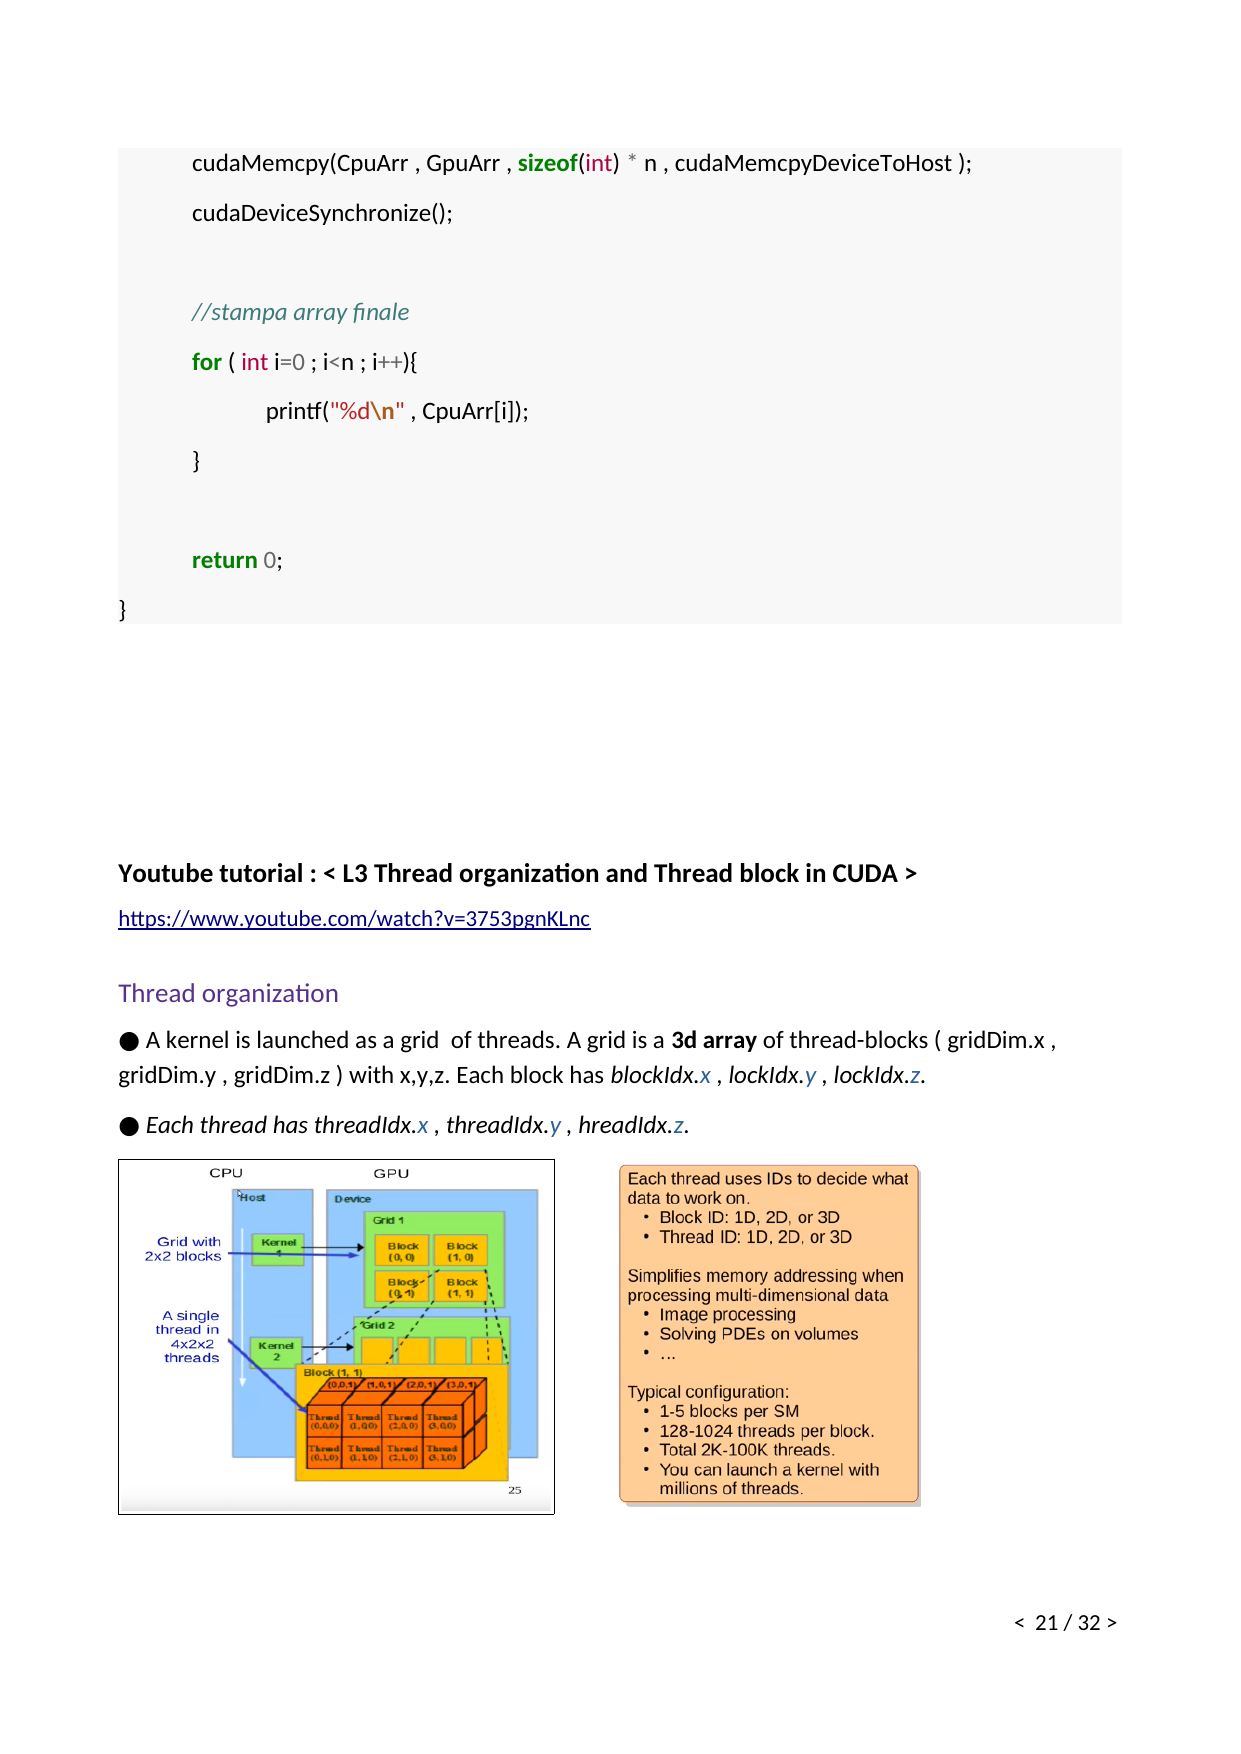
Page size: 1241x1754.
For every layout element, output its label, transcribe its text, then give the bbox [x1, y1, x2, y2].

text } [118, 445, 1122, 476]
text } [118, 594, 1122, 624]
text return 0; [118, 544, 1122, 575]
text printf("%d\n" , CpuArr[i]); [118, 396, 1122, 426]
text cudaDeviceSynchronize(); [118, 197, 1122, 228]
text //stampa array finale [118, 296, 1122, 327]
subtitle Youtube tutorial : < L3 Thread organization and Thread block in CUDA > [118, 856, 1122, 889]
picture [121, 1161, 551, 1511]
text https://www.youtube.com/watch?v=3753pgnKLnc [118, 904, 1122, 932]
text cudaMemcpy(CpuArr , GpuArr , sizeof(int) * n , cudaMemcpyDeviceToHost ); [118, 148, 1122, 178]
text for ( int i=0 ; i<n ; i++){ [118, 346, 1122, 376]
text ● Each thread has threadIdx.x , threadIdx.y , hreadIdx.z. [118, 1109, 1122, 1139]
picture [618, 1164, 921, 1507]
subtitle Thread organization [118, 976, 1122, 1009]
text ● A kernel is launched as a grid of threads. A grid is a 3d array of thread-blocks ( gridDim.x , gridDim.y , gridDim.z ) with x,y,z. Each block has blockIdx.x , lockIdx.y , lockIdx.z. [118, 1024, 1122, 1090]
